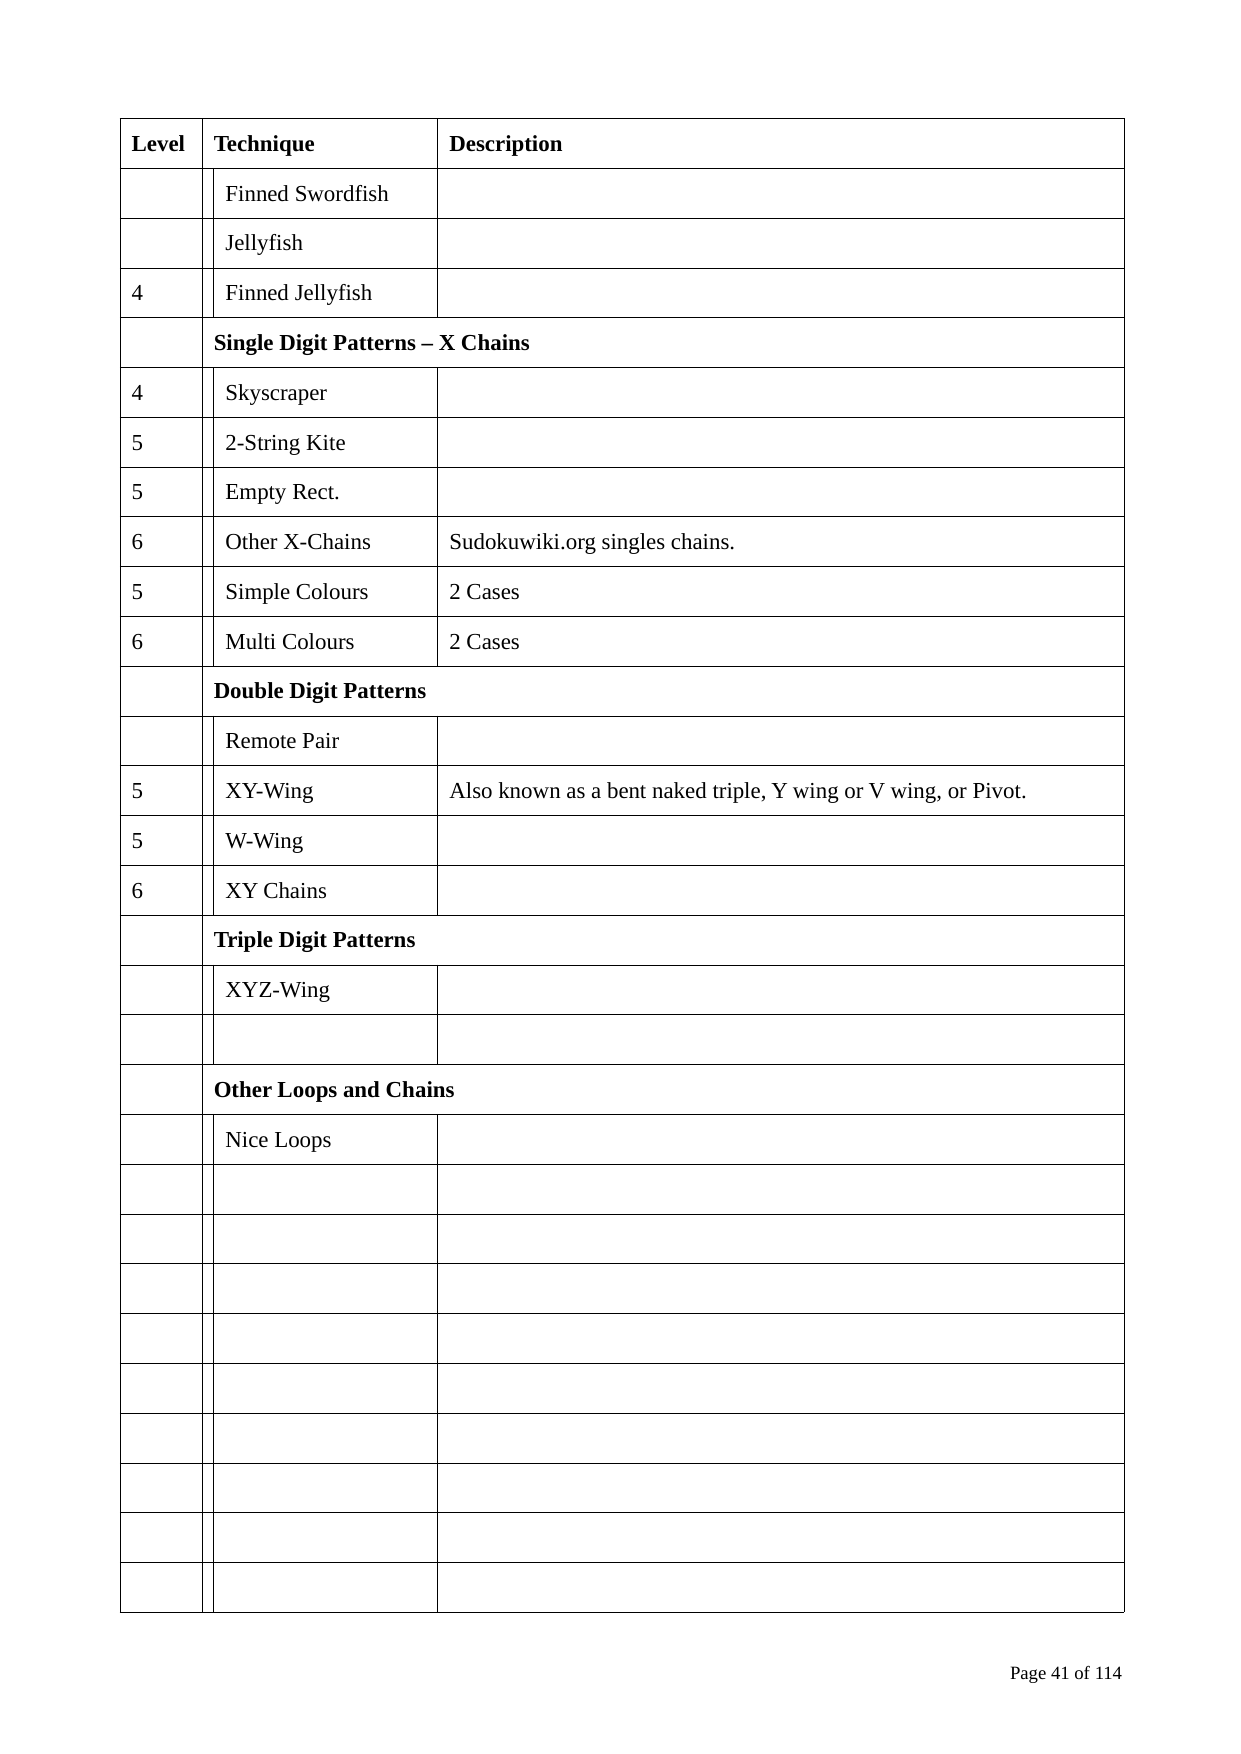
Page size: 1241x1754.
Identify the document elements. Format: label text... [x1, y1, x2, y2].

table_cell 5 [121, 567, 202, 616]
table_cell 5 [121, 418, 202, 467]
table_cell [203, 1015, 213, 1064]
table_cell [121, 1414, 202, 1462]
table_cell [214, 1513, 437, 1562]
table_cell [214, 1264, 437, 1313]
table_cell XY-Wing [214, 766, 437, 815]
table_cell [438, 1165, 1124, 1213]
table_cell Finned Jellyfish [214, 269, 437, 317]
table_cell [121, 219, 202, 267]
table_header Technique [203, 119, 437, 168]
table_cell [121, 717, 202, 765]
table_cell [121, 1015, 202, 1064]
table_cell 6 [121, 866, 202, 915]
table_cell [438, 1314, 1124, 1363]
table_cell [121, 169, 202, 218]
table_cell [121, 966, 202, 1014]
table_cell [438, 816, 1124, 865]
table_cell [438, 368, 1124, 417]
table_header Level [121, 119, 202, 168]
table_cell [203, 1264, 213, 1313]
table_cell [214, 1015, 437, 1064]
table_cell [121, 1464, 202, 1512]
table_cell [203, 1314, 213, 1363]
table_cell [203, 717, 213, 765]
table_cell [121, 1513, 202, 1562]
table_cell 2 Cases [438, 617, 1124, 666]
table_cell [121, 1065, 202, 1114]
table_cell [203, 269, 213, 317]
table_cell [214, 1414, 437, 1462]
table_cell [214, 1464, 437, 1512]
table_cell 6 [121, 517, 202, 566]
table_cell [121, 667, 202, 716]
table_cell [121, 1165, 202, 1213]
table_cell XYZ-Wing [214, 966, 437, 1014]
table_cell W-Wing [214, 816, 437, 865]
table_cell XY Chains [214, 866, 437, 915]
table_cell [203, 1364, 213, 1413]
table_cell [438, 1563, 1124, 1612]
table_cell [438, 269, 1124, 317]
table_cell [203, 567, 213, 616]
table_cell Double Digit Patterns [203, 667, 1124, 716]
table_cell Simple Colours [214, 567, 437, 616]
table_cell [438, 169, 1124, 218]
table_cell [438, 866, 1124, 915]
table_cell 5 [121, 766, 202, 815]
table_cell 6 [121, 617, 202, 666]
table_cell [203, 1215, 213, 1263]
table_cell 2-String Kite [214, 418, 437, 467]
table_cell 2 Cases [438, 567, 1124, 616]
table_cell [438, 219, 1124, 267]
table_header Description [438, 119, 1124, 168]
table_cell [438, 717, 1124, 765]
table_cell Triple Digit Patterns [203, 916, 1124, 964]
table_cell [121, 1215, 202, 1263]
table_cell [214, 1563, 437, 1612]
table_cell Also known as a bent naked triple, Y wing or V wing, or Pivot. [438, 766, 1124, 815]
table_cell [214, 1165, 437, 1213]
table_cell 5 [121, 816, 202, 865]
table_cell [203, 517, 213, 566]
table_cell [203, 1464, 213, 1512]
table_cell [203, 866, 213, 915]
table_cell Nice Loops [214, 1115, 437, 1164]
table_cell [203, 1165, 213, 1213]
table_cell [438, 1115, 1124, 1164]
table_cell [438, 1513, 1124, 1562]
table_cell [438, 1364, 1124, 1413]
table_cell [203, 468, 213, 516]
table_cell [203, 966, 213, 1014]
table_cell [121, 1314, 202, 1363]
table_cell [438, 1264, 1124, 1313]
table_cell [203, 1563, 213, 1612]
table_cell Multi Colours [214, 617, 437, 666]
table_cell [203, 1414, 213, 1462]
table_cell [121, 1364, 202, 1413]
table_cell Finned Swordfish [214, 169, 437, 218]
table_cell [438, 1464, 1124, 1512]
table_cell [438, 1414, 1124, 1462]
table_cell [438, 1015, 1124, 1064]
table_cell [214, 1314, 437, 1363]
table_cell [121, 1264, 202, 1313]
table_cell [203, 1115, 213, 1164]
table_cell [438, 1215, 1124, 1263]
table_cell 4 [121, 269, 202, 317]
table_cell [121, 1563, 202, 1612]
table_cell Sudokuwiki.org singles chains. [438, 517, 1124, 566]
table_cell Other X-Chains [214, 517, 437, 566]
table_cell Remote Pair [214, 717, 437, 765]
table_cell [203, 766, 213, 815]
table_cell [203, 816, 213, 865]
table_cell [203, 368, 213, 417]
table_cell [121, 916, 202, 964]
table_cell [214, 1215, 437, 1263]
table_cell Single Digit Patterns – X Chains [203, 318, 1124, 367]
table_cell [438, 966, 1124, 1014]
table_cell Jellyfish [214, 219, 437, 267]
table_cell [438, 468, 1124, 516]
table_cell Other Loops and Chains [203, 1065, 1124, 1114]
table_cell [203, 169, 213, 218]
table_cell [203, 418, 213, 467]
table_cell Skyscraper [214, 368, 437, 417]
table_cell [203, 219, 213, 267]
table_cell [203, 1513, 213, 1562]
table_cell 5 [121, 468, 202, 516]
table_cell [121, 318, 202, 367]
table_cell [214, 1364, 437, 1413]
table_cell Empty Rect. [214, 468, 437, 516]
table_cell [203, 617, 213, 666]
table_cell [438, 418, 1124, 467]
table_cell [121, 1115, 202, 1164]
table_cell 4 [121, 368, 202, 417]
